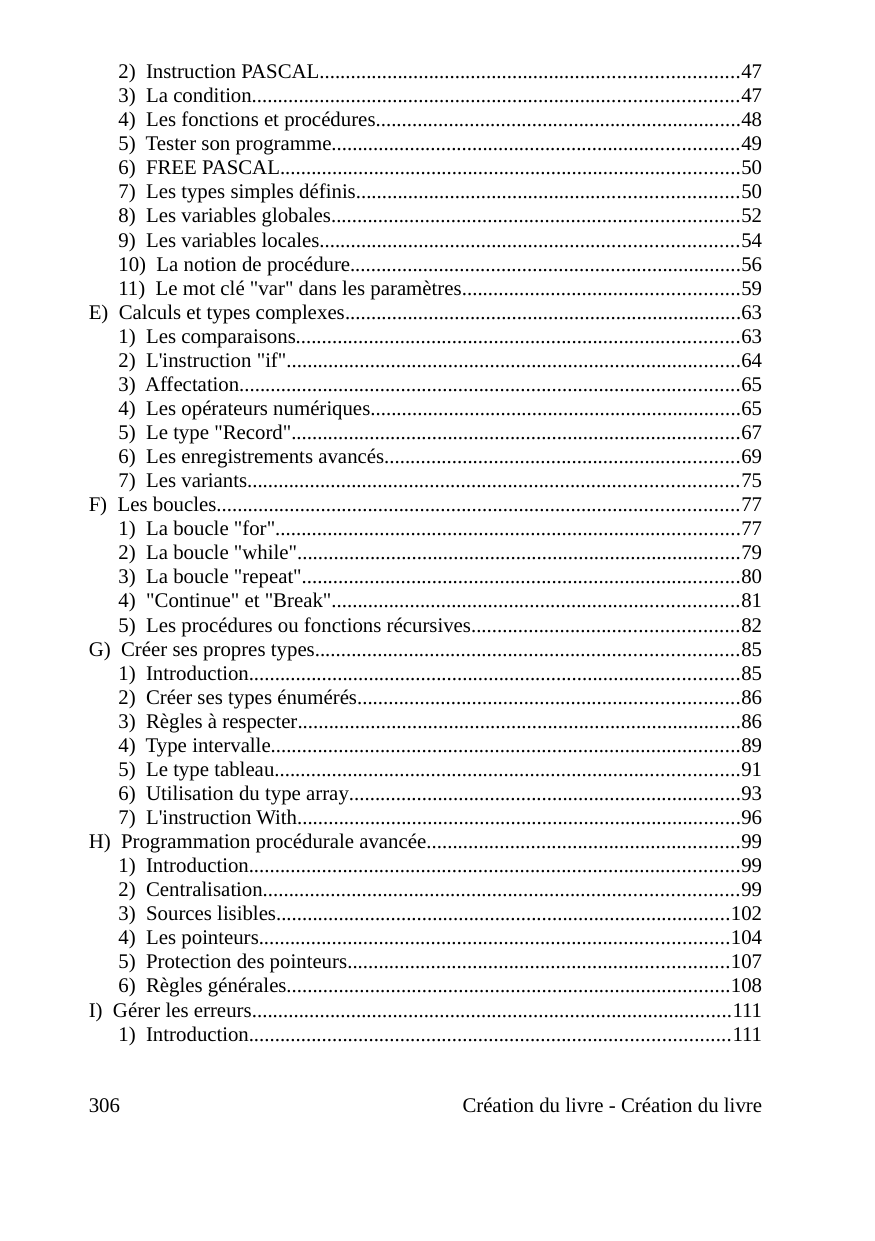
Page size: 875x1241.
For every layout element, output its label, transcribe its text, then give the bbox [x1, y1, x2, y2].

text 3) Sources lisibles 102 [118, 901, 762, 925]
text 2) Instruction PASCAL 47 [118, 59, 762, 83]
text 4) Les opérateurs numériques 65 [118, 396, 762, 420]
text 2) Créer ses types énumérés 86 [118, 685, 762, 709]
text 5) Le type tableau 91 [118, 757, 762, 781]
text 4) Les pointeurs 104 [118, 925, 762, 949]
text 7) L'instruction With 96 [118, 805, 762, 829]
text 4) Les fonctions et procédures 48 [118, 107, 762, 131]
text I) Gérer les erreurs 111 [88, 997, 762, 1022]
text H) Programmation procédurale avancée 99 [88, 829, 762, 853]
text 4) "Continue" et "Break" 81 [118, 588, 762, 612]
text 2) Centralisation 99 [118, 877, 762, 901]
text 1) La boucle "for" 77 [118, 516, 762, 540]
text 2) La boucle "while" 79 [118, 540, 762, 564]
text G) Créer ses propres types 85 [88, 637, 762, 661]
text 2) L'instruction "if" 64 [118, 348, 762, 372]
text 1) Les comparaisons 63 [118, 324, 762, 348]
text 1) Introduction 99 [118, 853, 762, 877]
text 3) Affectation 65 [118, 372, 762, 396]
text 6) Les enregistrements avancés 69 [118, 444, 762, 468]
text 5) Les procédures ou fonctions récursives 82 [118, 612, 762, 637]
text 1) Introduction 85 [118, 661, 762, 685]
text 1) Introduction 111 [118, 1022, 762, 1046]
text 6) Utilisation du type array 93 [118, 781, 762, 805]
text 3) La boucle "repeat" 80 [118, 564, 762, 588]
text 5) Le type "Record" 67 [118, 420, 762, 444]
text 6) Règles générales 108 [118, 973, 762, 997]
text 7) Les variants 75 [118, 468, 762, 492]
text 10) La notion de procédure 56 [118, 252, 762, 276]
text E) Calculs et types complexes 63 [88, 300, 762, 324]
text 4) Type intervalle 89 [118, 733, 762, 757]
text 5) Protection des pointeurs 107 [118, 949, 762, 973]
text 7) Les types simples définis 50 [118, 179, 762, 203]
text 5) Tester son programme 49 [118, 131, 762, 155]
text 9) Les variables locales 54 [118, 227, 762, 252]
text 11) Le mot clé "var" dans les paramètres 59 [118, 276, 762, 300]
text 8) Les variables globales 52 [118, 203, 762, 227]
text 3) La condition 47 [118, 83, 762, 107]
text 3) Règles à respecter 86 [118, 709, 762, 733]
text 6) FREE PASCAL 50 [118, 155, 762, 179]
text F) Les boucles 77 [88, 492, 762, 516]
